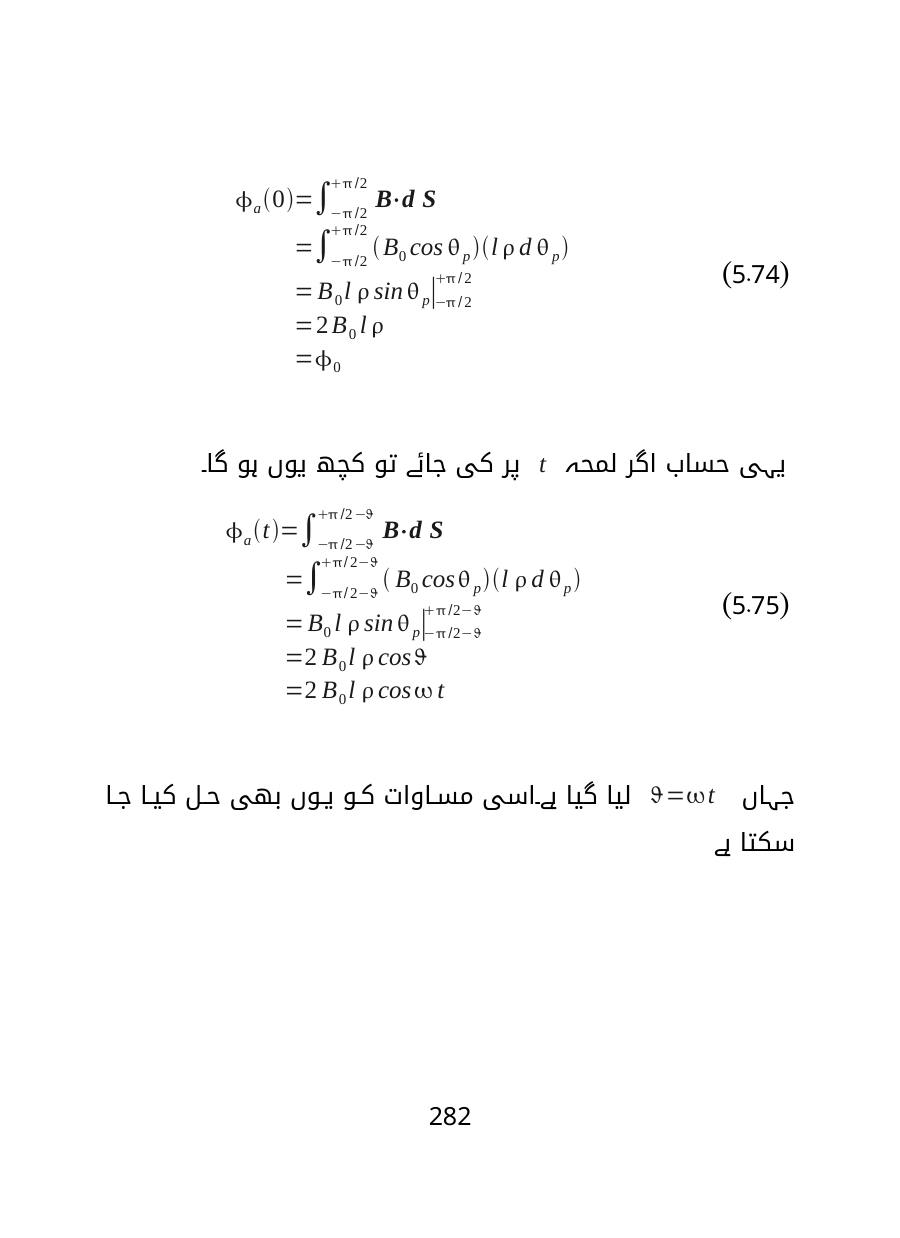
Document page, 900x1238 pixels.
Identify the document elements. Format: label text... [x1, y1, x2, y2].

table_header [105, 169, 691, 394]
text جہاں لیا گیا ہے۔اسی مساوات کو یوں بھی حل کیا جا سکتا ہے [105, 772, 795, 867]
table_header [105, 500, 692, 725]
table_header (5.75) [693, 500, 795, 725]
table_header (5.74) [691, 169, 795, 394]
text یہی حساب اگر لمحہپر کی جائے تو کچھ یوں ہو گا۔ [105, 440, 795, 488]
